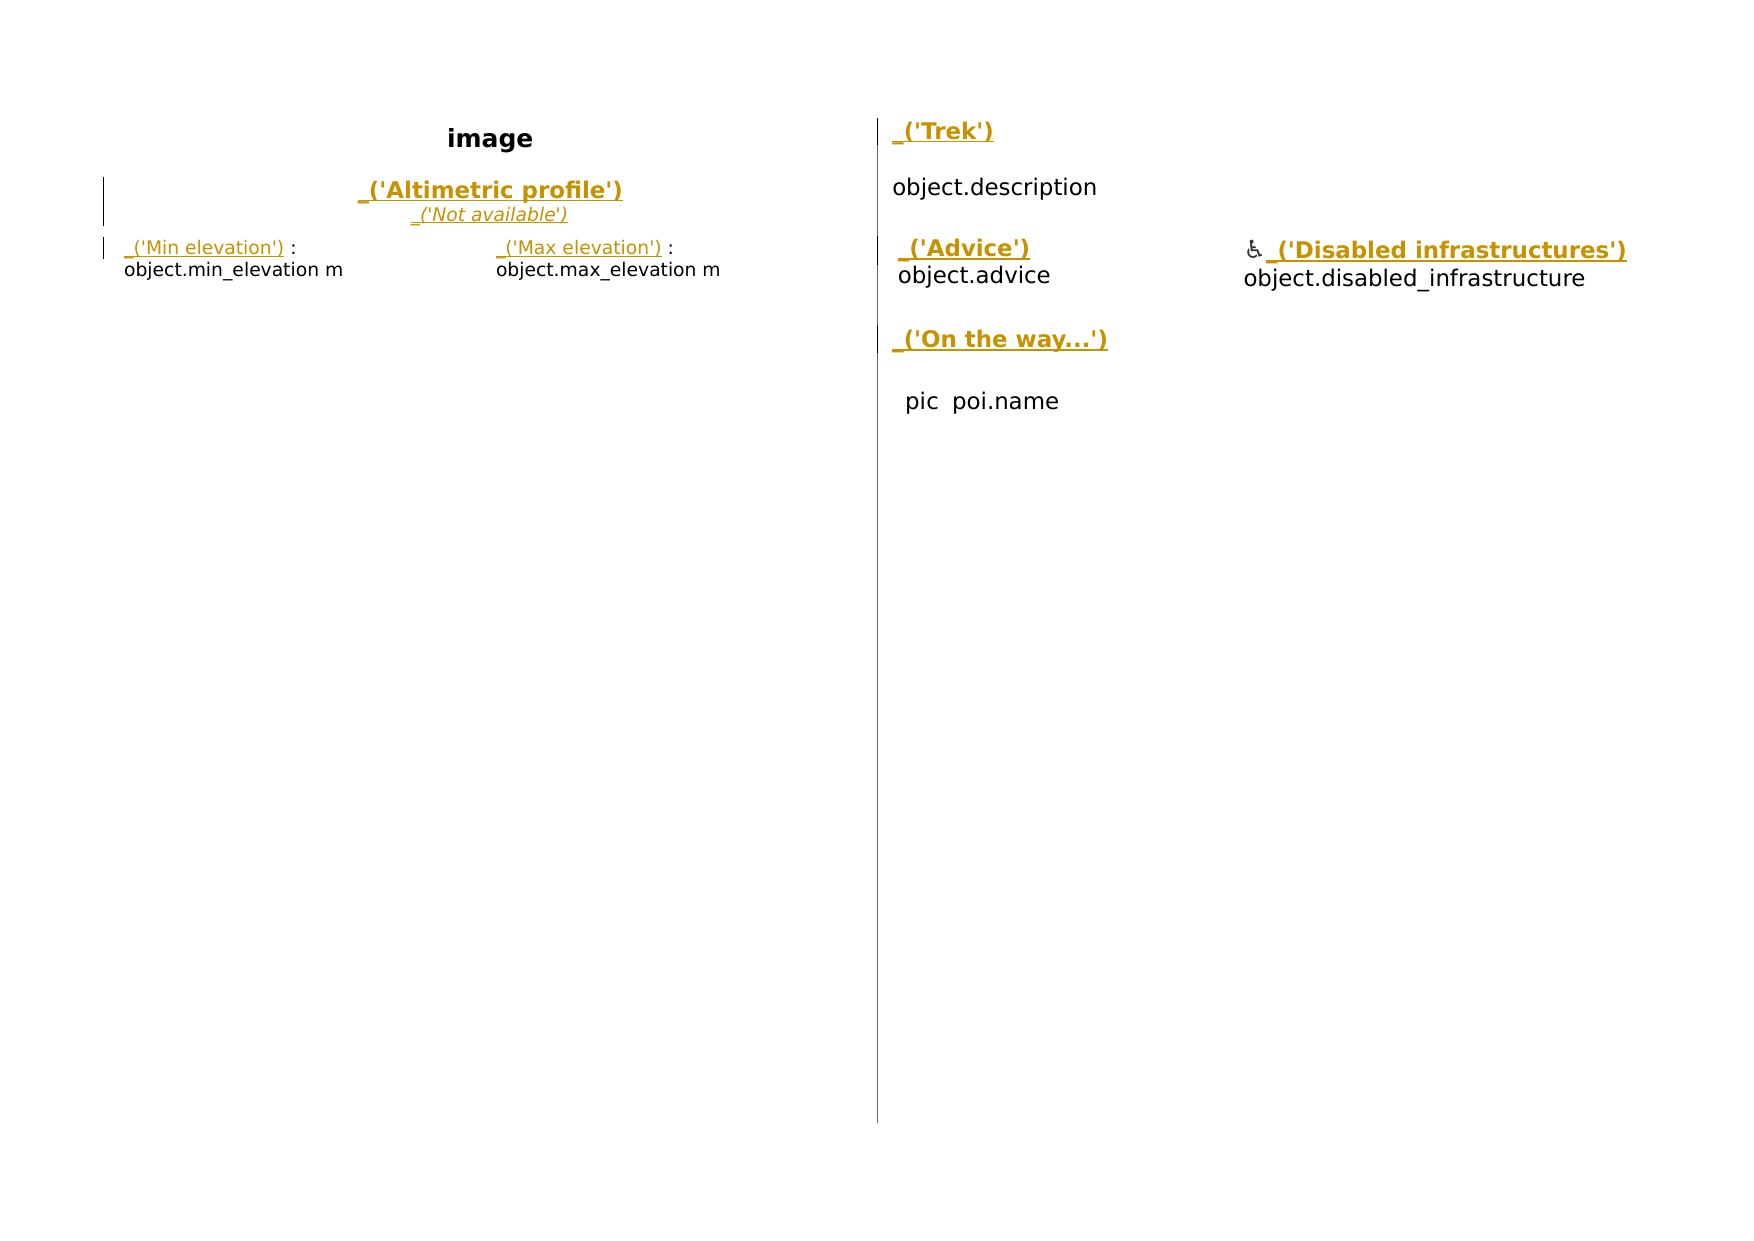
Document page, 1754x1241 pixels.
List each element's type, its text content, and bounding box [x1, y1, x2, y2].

table_header ♿_('Disabled infrastructures') object.disabled_infrastructure [1238, 230, 1636, 297]
text _('Trek') [892, 118, 1636, 145]
text object.description [892, 174, 1636, 201]
text _('On the way...') [892, 326, 1636, 353]
table_cell _('Min elevation') : object.min_elevation m [118, 231, 490, 286]
table_header pic [892, 382, 946, 420]
table_header image [118, 118, 862, 171]
table_header poi.name [946, 382, 1650, 420]
table_cell _('Max elevation') : object.max_elevation m [490, 231, 862, 286]
table_cell _('Altimetric profile') _('Not available') [118, 171, 862, 231]
table_header _('Advice') object.advice [892, 230, 1238, 297]
